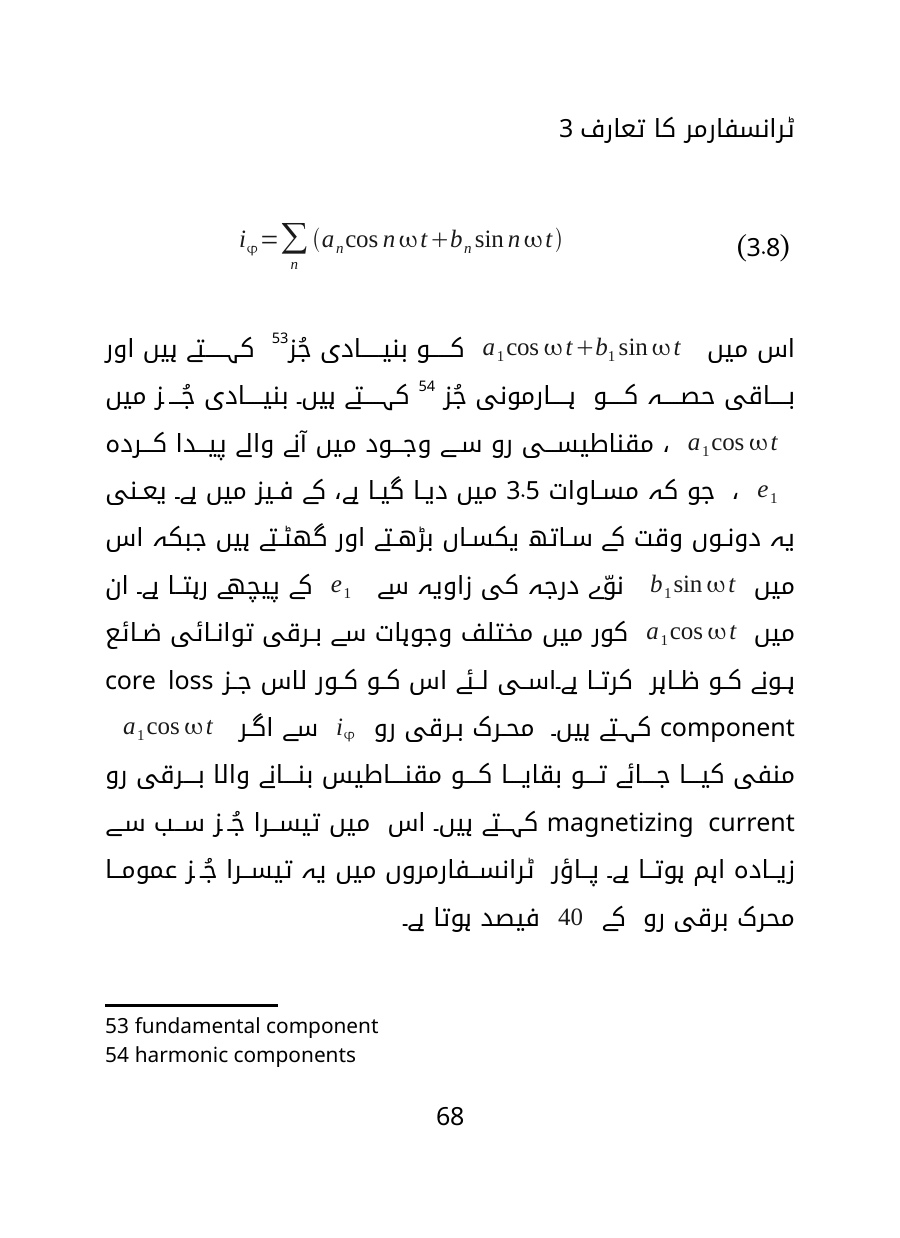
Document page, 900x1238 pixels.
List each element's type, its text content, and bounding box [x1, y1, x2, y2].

text harmonic components [105, 1040, 795, 1068]
text fundamental component [105, 1012, 795, 1040]
table_header [105, 216, 688, 291]
table_header (3.8) [689, 216, 795, 291]
text اس میں کو بنیادی جُز کہتے ہیں اور باقی حصہ کو ہارمونی جُز کہتے ہیں۔ بنیادی جُز میں، مقناطیسی رو سے وجود میں آنے والے پیدا کردہ ، جو کہ مساوات 3.5 میں دیا گیا ہے، کے فیز میں ہے۔ یعنی یہ دونوں وقت کے ساتھ یکساں بڑھتے اور گھٹتے ہیں جبکہ اس میں نوّے درجہ کی زاویہ سے کے پیچھے رہتا ہے۔ ان میںکور میں مختلف وجوہات سے برقی توانائی ضائع ہونے کو ظاہر کرتا ہے۔اسی لئے اس کو کور لاس جز core loss component کہتے ہیں۔ محرک برقی روسے اگر منفی کیا جائے تو بقایا کو مقناطیس بنانے والا برقی رو magnetizing current کہتے ہیں۔ اس میں تیسرا جُز سب سے زیادہ اہم ہوتا ہے۔ پاؤر ٹرانسفارمروں میں یہ تیسرا جُز عموما محرک برقی رو کےفیصد ہوتا ہے۔ [105, 325, 795, 941]
